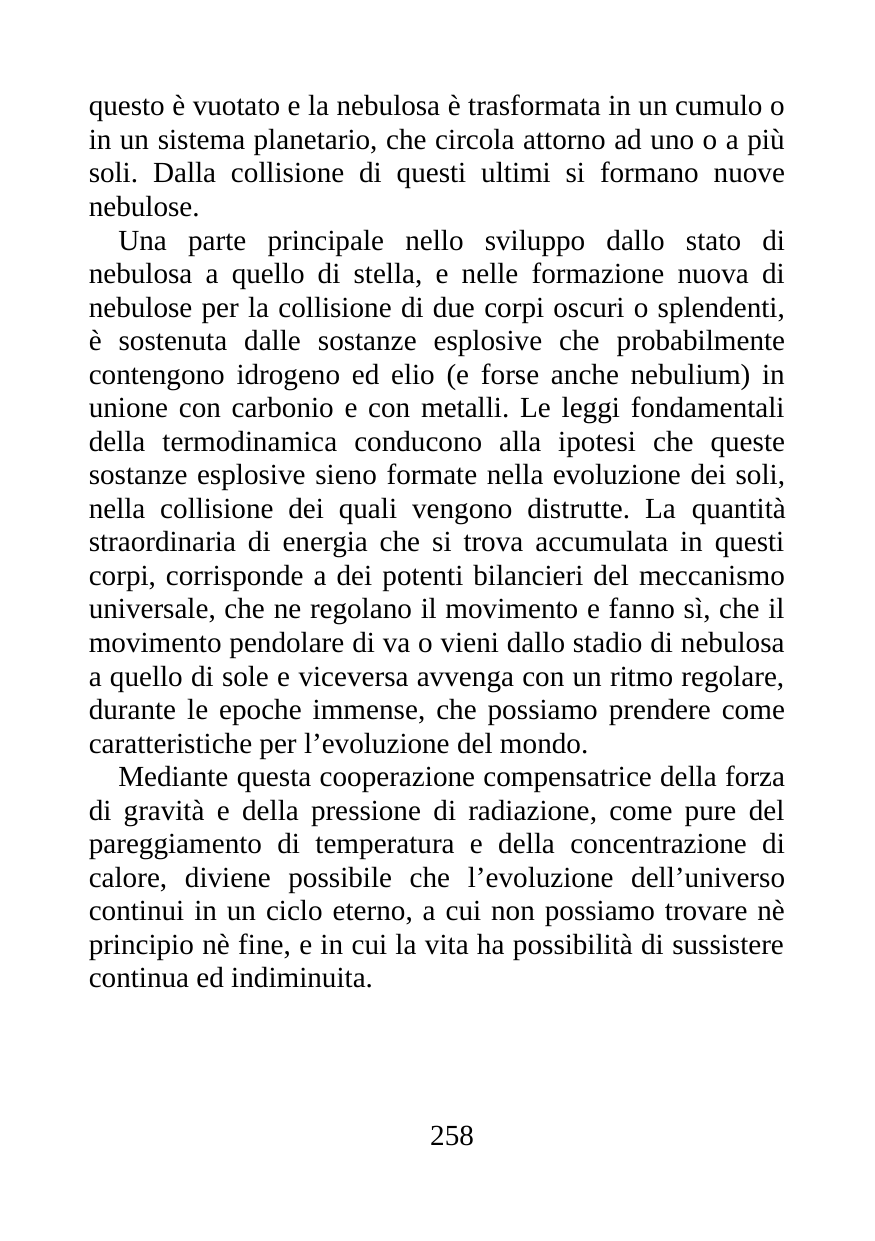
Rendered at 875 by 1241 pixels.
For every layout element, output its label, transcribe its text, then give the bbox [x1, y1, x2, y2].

text questo è vuotato e la nebulosa è trasformata in un cumulo o in un sistema planetario, che circola attorno ad uno o a più soli. Dalla collisione di questi ultimi si formano nuove nebulose. [88, 88, 786, 223]
text Mediante questa cooperazione compensatrice della forza di gravità e della pressione di radiazione, come pure del pareggiamento di temperatura e della concentrazione di calore, diviene possibile che l’evoluzione dell’universo continui in un ciclo eterno, a cui non possiamo trovare nè principio nè fine, e in cui la vita ha possibilità di sussistere continua ed indiminuita. [88, 759, 786, 994]
text Una parte principale nello sviluppo dallo stato di nebulosa a quello di stella, e nelle formazione nuova di nebulose per la collisione di due corpi oscuri o splendenti, è sostenuta dalle sostanze esplosive che probabilmente contengono idrogeno ed elio (e forse anche nebulium) in unione con carbonio e con metalli. Le leggi fondamentali della termodinamica conducono alla ipotesi che queste sostanze esplosive sieno formate nella evoluzione dei soli, nella collisione dei quali vengono distrutte. La quantità straordinaria di energia che si trova accumulata in questi corpi, corrisponde a dei potenti bilancieri del meccanismo universale, che ne regolano il movimento e fanno sì, che il movimento pendolare di va o vieni dallo stadio di nebulosa a quello di sole e viceversa avvenga con un ritmo regolare, durante le epoche immense, che possiamo prendere come caratteristiche per l’evoluzione del mondo. [88, 223, 786, 759]
